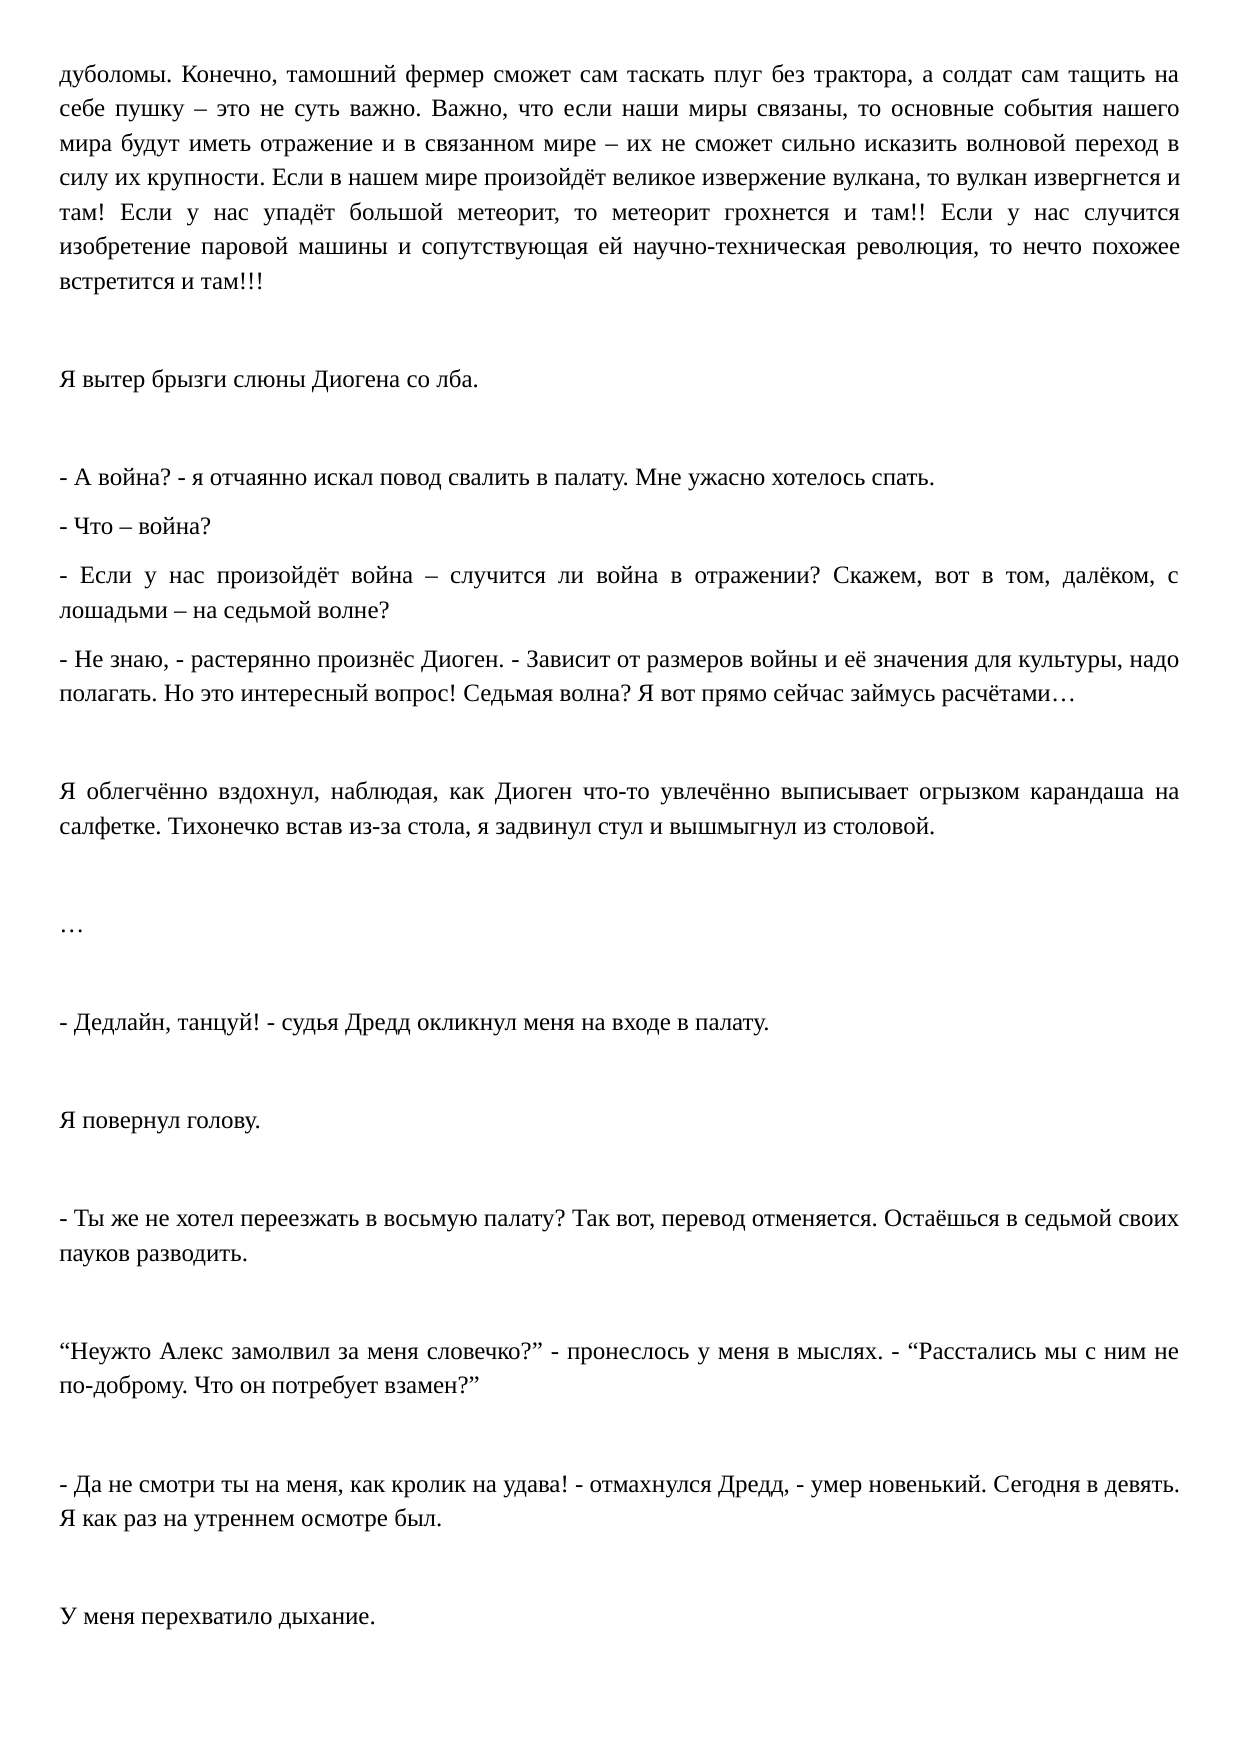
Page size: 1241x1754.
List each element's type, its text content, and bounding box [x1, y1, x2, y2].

text дуболомы. Конечно, тамошний фермер сможет сам таскать плуг без трактора, а солдат сам тащить на себе пушку – это не суть важно. Важно, что если наши миры связаны, то основные события нашего мира будут иметь отражение и в связанном мире – их не сможет сильно исказить волновой переход в силу их крупности. Если в нашем мире произойдёт великое извержение вулкана, то вулкан извергнется и там! Если у нас упадёт большой метеорит, то метеорит грохнется и там!! Если у нас случится изобретение паровой машины и сопутствующая ей научно-техническая революция, то нечто похожее встретится и там!!! [59, 59, 1181, 295]
text У меня перехватило дыхание. [59, 1601, 1181, 1630]
text Я вытер брызги слюны Диогена со лба. [59, 364, 1181, 393]
text - Ты же не хотел переезжать в восьмую палату? Так вот, перевод отменяется. Остаёшься в седьмой своих пауков разводить. [59, 1203, 1181, 1267]
text Я облегчённо вздохнул, наблюдая, как Диоген что-то увлечённо выписывает огрызком карандаша на салфетке. Тихонечко встав из-за стола, я задвинул стул и вышмыгнул из столовой. [59, 776, 1181, 840]
text - Дедлайн, танцуй! - судья Дредд окликнул меня на входе в палату. [59, 1007, 1181, 1036]
text - Что – война? [59, 511, 1181, 540]
text “Неужто Алекс замолвил за меня словечко?” - пронеслось у меня в мыслях. - “Расстались мы с ним не по-доброму. Что он потребует взамен?” [59, 1336, 1181, 1399]
text Я повернул голову. [59, 1105, 1181, 1134]
text - Не знаю, - растерянно произнёс Диоген. - Зависит от размеров войны и её значения для культуры, надо полагать. Но это интересный вопрос! Седьмая волна? Я вот прямо сейчас займусь расчётами… [59, 644, 1181, 707]
text - Да не смотри ты на меня, как кролик на удава! - отмахнулся Дредд, - умер новенький. Сегодня в девять. Я как раз на утреннем осмотре был. [59, 1469, 1181, 1532]
text - А война? - я отчаянно искал повод свалить в палату. Мне ужасно хотелось спать. [59, 462, 1181, 491]
text … [59, 909, 1181, 938]
text - Если у нас произойдёт война – случится ли война в отражении? Скажем, вот в том, далёком, с лошадьми – на седьмой волне? [59, 560, 1181, 623]
